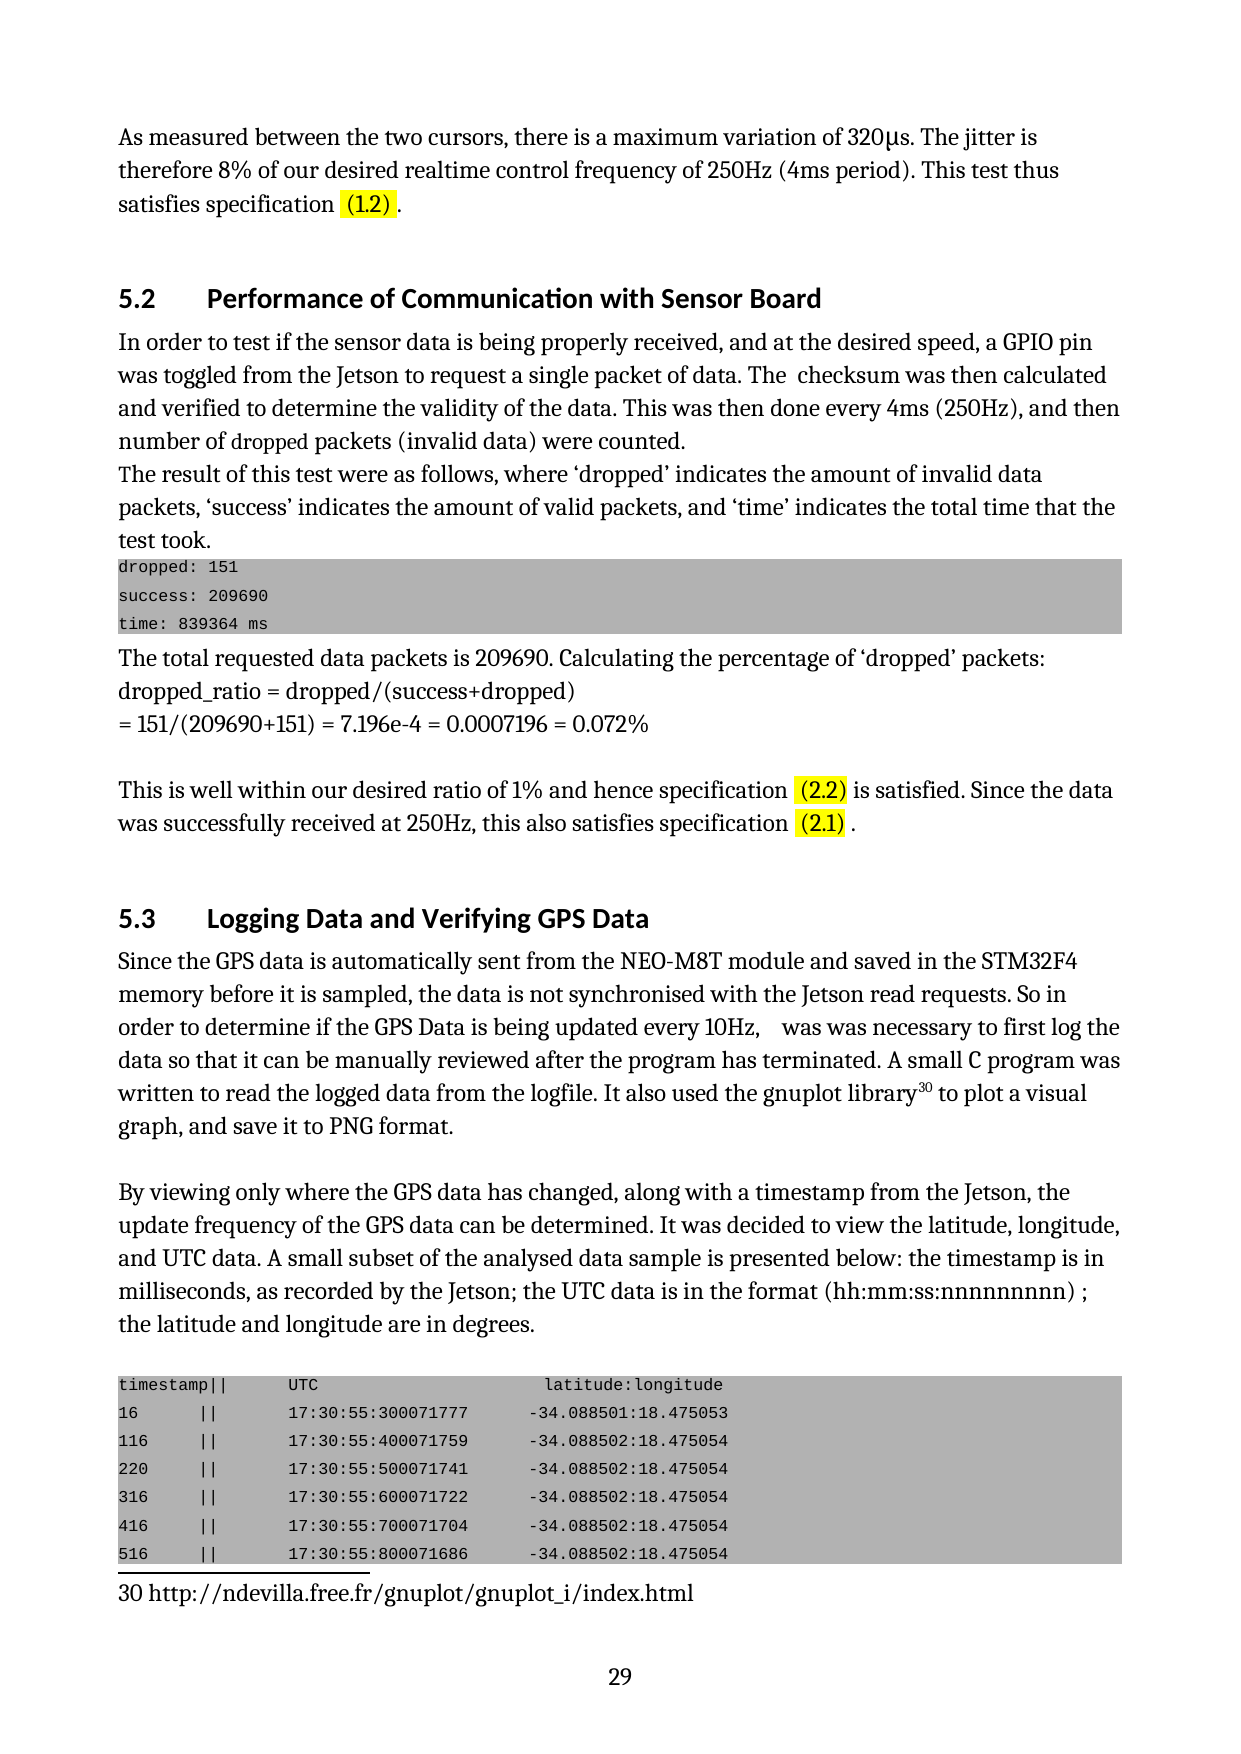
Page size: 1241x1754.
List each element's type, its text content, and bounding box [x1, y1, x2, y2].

text As measured between the two cursors, there is a maximum variation of 320μs. The jitter is therefore 8% of our desired realtime control frequency of 250Hz (4ms period). This test thus satisfies specification (1.2) . [118, 118, 1122, 218]
subtitle Performance of Communication with Sensor Board [118, 281, 1122, 316]
text 16 || 17:30:55:300071777 -34.088501:18.475053 [118, 1404, 1122, 1423]
text The result of this test were as follows, where ‘dropped’ indicates the amount of invalid data packets, ‘success’ indicates the amount of valid packets, and ‘time’ indicates the total time that the test took. [118, 460, 1122, 554]
text In order to test if the sensor data is being properly received, and at the desired speed, a GPIO pin was toggled from the Jetson to request a single packet of data. The checksum was then calculated and verified to determine the validity of the data. This was then done every 4ms (250Hz), and then number of dropped packets (invalid data) were counted. [118, 328, 1122, 456]
text Since the GPS data is automatically sent from the NEO-M8T module and saved in the STM32F4 memory before it is sampled, the data is not synchronised with the Jetson read requests. So in order to determine if the GPS Data is being updated every 10Hz, was was necessary to first log the data so that it can be manually reviewed after the program has terminated. A small C program was written to read the logged data from the logfile. It also used the gnuplot library to plot a visual graph, and save it to PNG format. [118, 947, 1122, 1141]
text dropped: 151 [118, 559, 1122, 578]
text timestamp|| UTC latitude:longitude [118, 1376, 1122, 1395]
subtitle Logging Data and Verifying GPS Data [118, 900, 1122, 935]
text This is well within our desired ratio of 1% and hence specification (2.2) is satisfied. Since the data was successfully received at 250Hz, this also satisfies specification (2.1) . [118, 776, 1122, 837]
text 116 || 17:30:55:400071759 -34.088502:18.475054 [118, 1433, 1122, 1451]
text 220 || 17:30:55:500071741 -34.088502:18.475054 [118, 1461, 1122, 1480]
text By viewing only where the GPS data has changed, along with a timestamp from the Jetson, the update frequency of the GPS data can be determined. It was decided to view the latitude, longitude, and UTC data. A small subset of the analysed data sample is presented below: the timestamp is in milliseconds, as recorded by the Jetson; the UTC data is in the format (hh:mm:ss:nnnnnnnnn) ; the latitude and longitude are in degrees. [118, 1178, 1122, 1339]
text dropped_ratio = dropped/(success+dropped) = 151/(209690+151) = 7.196e-4 = 0.0007196 = 0.072% [118, 677, 1122, 738]
text success: 209690 [118, 587, 1122, 606]
text 416 || 17:30:55:700071704 -34.088502:18.475054 [118, 1517, 1122, 1536]
text 316 || 17:30:55:600071722 -34.088502:18.475054 [118, 1489, 1122, 1508]
text 516 || 17:30:55:800071686 -34.088502:18.475054 [118, 1546, 1122, 1564]
text time: 839364 ms [118, 615, 1122, 634]
text http://ndevilla.free.fr/gnuplot/gnuplot_i/index.html [118, 1579, 1122, 1608]
text The total requested data packets is 209690. Calculating the percentage of ‘dropped’ packets: [118, 643, 1122, 672]
